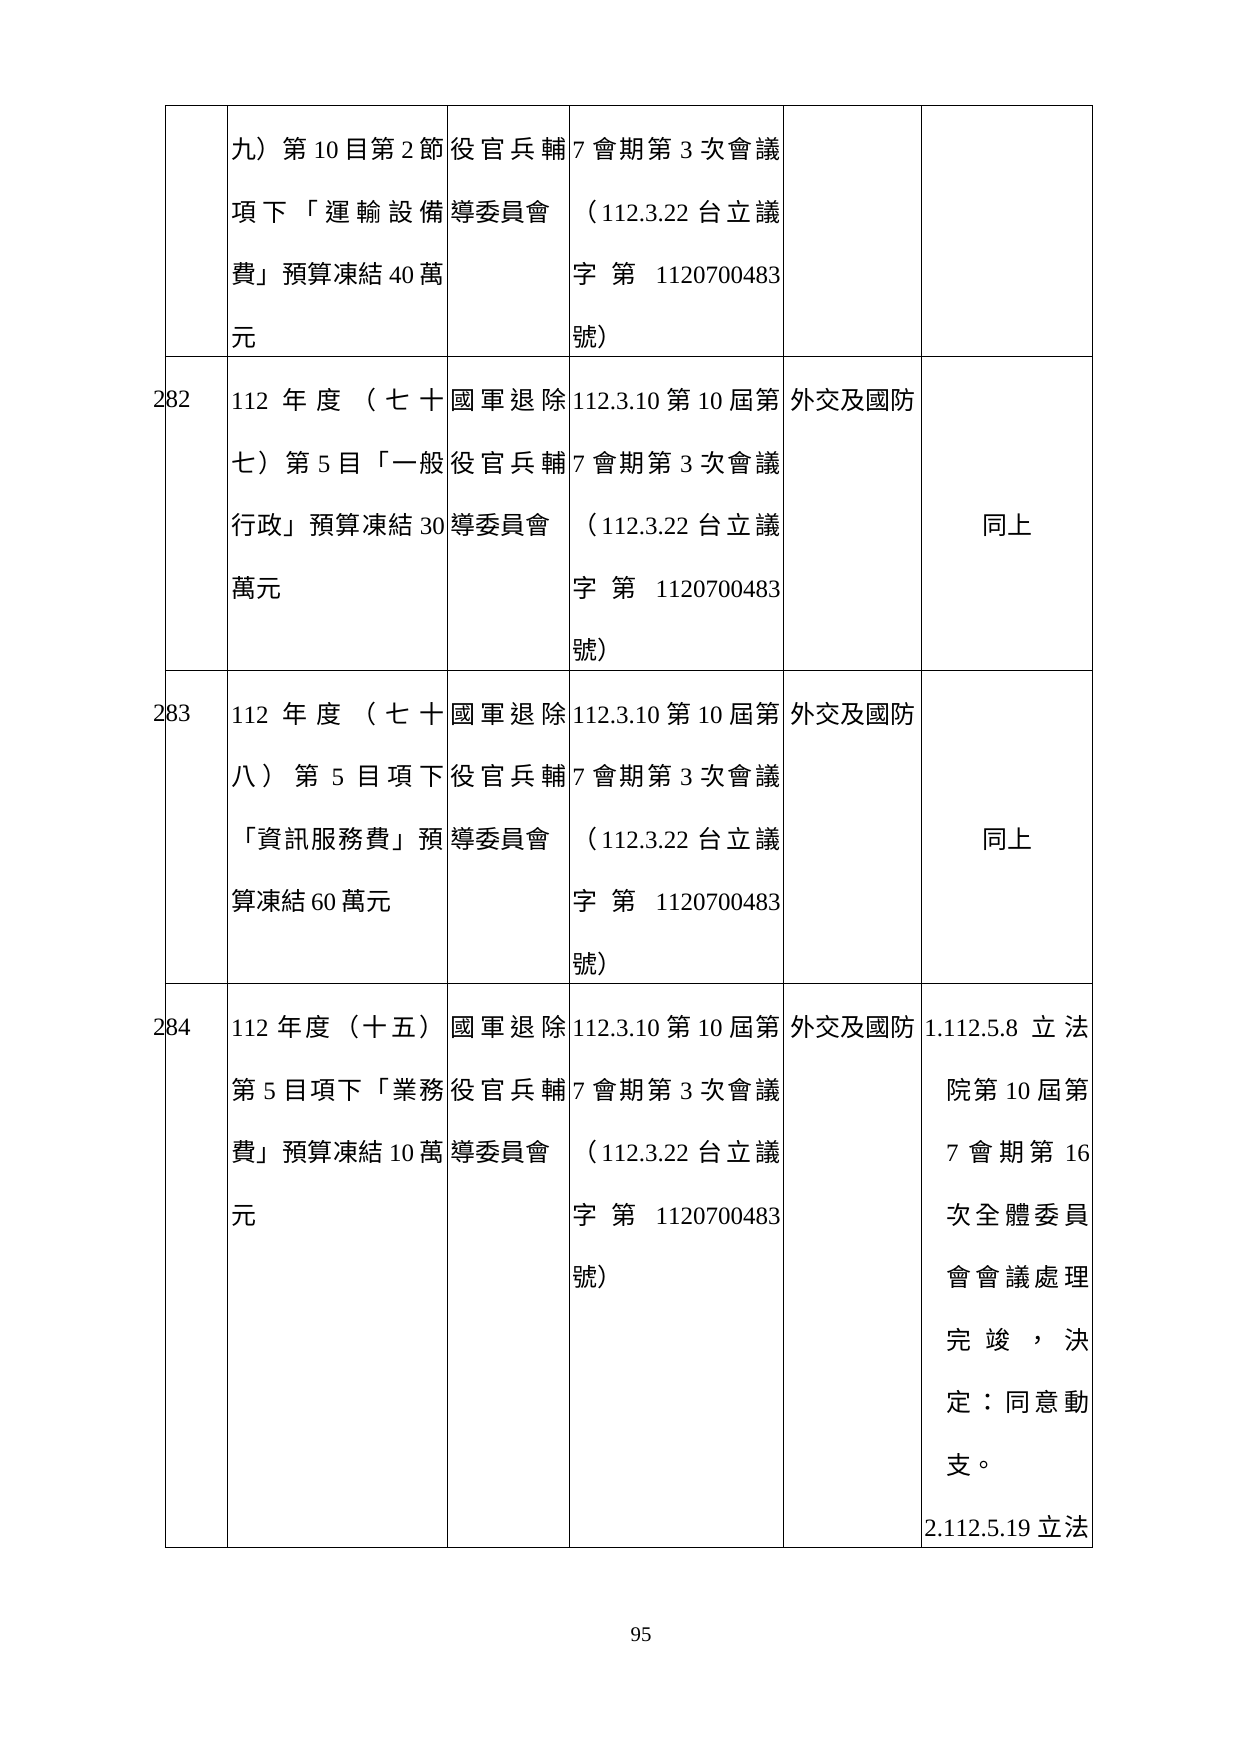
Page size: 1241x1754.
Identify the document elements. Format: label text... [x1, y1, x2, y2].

table_cell 九）第10目第2節項下「運輸設備費」預算凍結40萬元 [228, 106, 447, 356]
table_cell 112年度（七十七）第5目「一般行政」預算凍結30萬元 [228, 357, 447, 670]
table_cell 外交及國防 [784, 671, 921, 983]
table_cell 外交及國防 [784, 357, 921, 670]
table_cell [166, 671, 227, 983]
table_cell 外交及國防 [784, 984, 921, 1547]
table_cell [168, 1027, 174, 1034]
table_cell 國軍退除役官兵輔導委員會 [448, 357, 569, 670]
table_cell 112年度（十五）第5目項下「業務費」預算凍結10萬元 [228, 984, 447, 1547]
table_cell 112.3.10第10屆第7會期第3次會議（112.3.22台立議字第1120700483號） [570, 984, 783, 1547]
table_cell 國軍退除役官兵輔導委員會 [448, 671, 569, 983]
table_cell 1.112.5.8立法院第10屆第7會期第16次全體委員會會議處理完竣，決定：同意動支。 2.112.5.19立法 [922, 984, 1092, 1547]
table_cell 同上 [922, 671, 1092, 983]
table_cell [166, 357, 227, 670]
table_cell [922, 106, 1092, 356]
table_cell 國軍退除役官兵輔導委員會 [448, 984, 569, 1547]
table_cell [166, 984, 227, 1547]
table_cell 同上 [922, 357, 1092, 670]
table_cell 112.3.10第10屆第7會期第3次會議（112.3.22台立議字第1120700483號） [570, 671, 783, 983]
table_cell [168, 399, 174, 406]
table_cell [166, 106, 227, 356]
table_cell [168, 713, 174, 720]
table_cell 7會期第3次會議（112.3.22台立議字第1120700483號） [570, 106, 783, 356]
table_cell [784, 106, 921, 356]
table_cell 112年度（七十八）第5目項下「資訊服務費」預算凍結60萬元 [228, 671, 447, 983]
table_cell 役官兵輔導委員會 [448, 106, 569, 356]
table_cell 112.3.10第10屆第7會期第3次會議（112.3.22台立議字第1120700483號） [570, 357, 783, 670]
